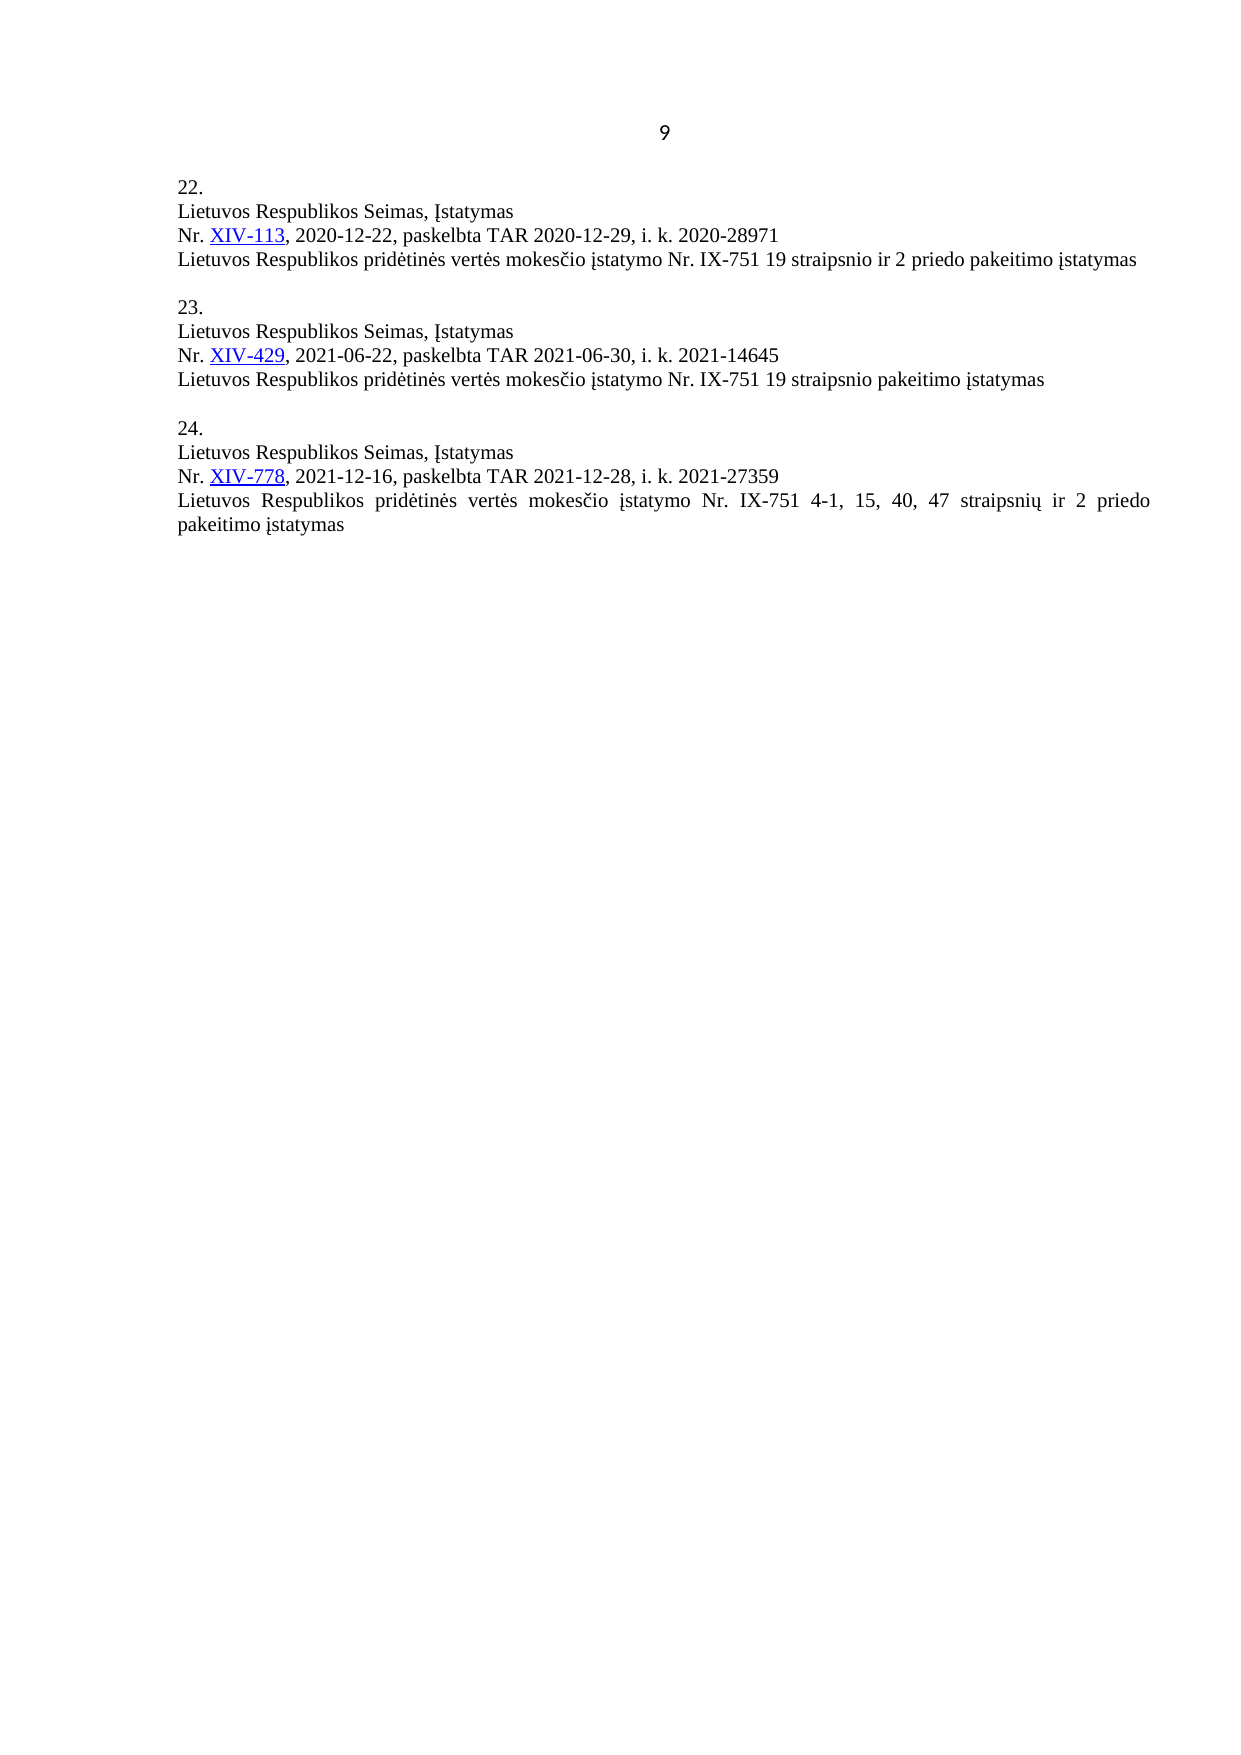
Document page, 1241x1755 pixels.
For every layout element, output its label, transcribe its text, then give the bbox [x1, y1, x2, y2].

text 22. [177, 175, 1152, 199]
text Nr. XIV-429, 2021-06-22, paskelbta TAR 2021-06-30, i. k. 2021-14645 [177, 343, 1152, 367]
text Lietuvos Respublikos Seimas, Įstatymas [177, 439, 1152, 464]
text Lietuvos Respublikos pridėtinės vertės mokesčio įstatymo Nr. IX-751 19 straipsnio pakeitimo įstatymas [177, 367, 1152, 391]
text Lietuvos Respublikos pridėtinės vertės mokesčio įstatymo Nr. IX-751 4-1, 15, 40, 47 straipsnių ir 2 priedo pakeitimo įstatymas [177, 488, 1152, 536]
text 24. [177, 416, 1152, 439]
text Lietuvos Respublikos pridėtinės vertės mokesčio įstatymo Nr. IX-751 19 straipsnio ir 2 priedo pakeitimo įstatymas [177, 247, 1152, 271]
text 23. [177, 295, 1152, 319]
text Lietuvos Respublikos Seimas, Įstatymas [177, 199, 1152, 223]
text Nr. XIV-113, 2020-12-22, paskelbta TAR 2020-12-29, i. k. 2020-28971 [177, 223, 1152, 247]
text Nr. XIV-778, 2021-12-16, paskelbta TAR 2021-12-28, i. k. 2021-27359 [177, 464, 1152, 488]
text Lietuvos Respublikos Seimas, Įstatymas [177, 319, 1152, 343]
